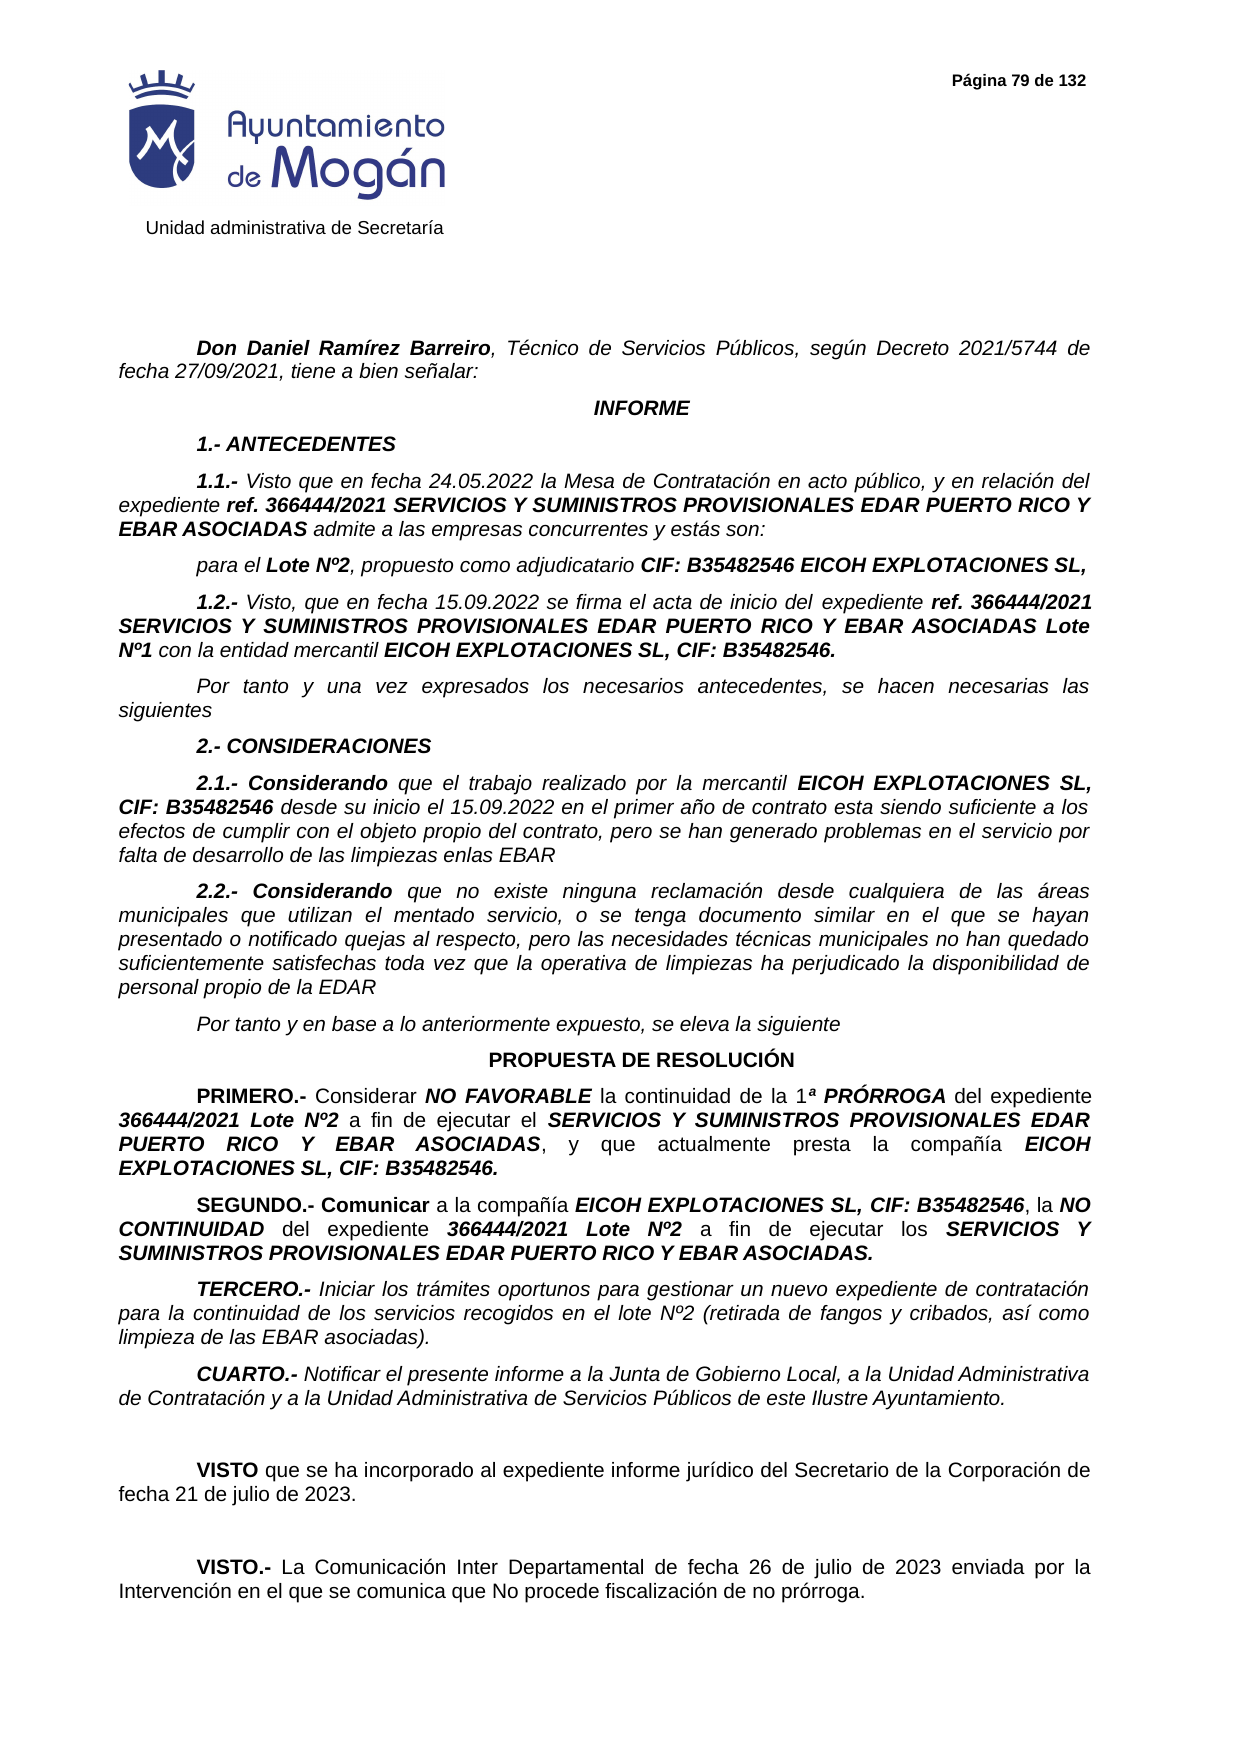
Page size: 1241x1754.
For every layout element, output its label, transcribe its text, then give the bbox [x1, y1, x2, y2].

text 2.2.- Considerando que no existe ninguna reclamación desde cualquiera de las áreas municipales que utilizan el mentado servicio, o se tenga documento similar en el que se hayan presentado o notificado quejas al respecto, pero las necesidades técnicas municipales no han quedado suficientemente satisfechas toda vez que la operativa de limpiezas ha perjudicado la disponibilidad de personal propio de la EDAR [118, 879, 1092, 999]
text Don Daniel Ramírez Barreiro, Técnico de Servicios Públicos, según Decreto 2021/5744 de fecha 27/09/2021, tiene a bien señalar: [118, 335, 1092, 383]
text SEGUNDO.- Comunicar a la compañía EICOH EXPLOTACIONES SL, CIF: B35482546, la NO CONTINUIDAD del expediente 366444/2021 Lote Nº2 a fin de ejecutar los SERVICIOS Y SUMINISTROS PROVISIONALES EDAR PUERTO RICO Y EBAR ASOCIADAS. [118, 1193, 1092, 1264]
text VISTO que se ha incorporado al expediente informe jurídico del Secretario de la Corporación de fecha 21 de julio de 2023. [118, 1458, 1092, 1506]
text TERCERO.- Iniciar los trámites oportunos para gestionar un nuevo expediente de contratación para la continuidad de los servicios recogidos en el lote Nº2 (retirada de fangos y cribados, así como limpieza de las EBAR asociadas). [118, 1277, 1092, 1349]
text PRIMERO.- Considerar NO FAVORABLE la continuidad de la 1ª PRÓRROGA del expediente 366444/2021 Lote Nº2 a fin de ejecutar el SERVICIOS Y SUMINISTROS PROVISIONALES EDAR PUERTO RICO Y EBAR ASOCIADAS, y que actualmente presta la compañía EICOH EXPLOTACIONES SL, CIF: B35482546. [118, 1084, 1092, 1180]
text para el Lote Nº2, propuesto como adjudicatario CIF: B35482546 EICOH EXPLOTACIONES SL, [118, 553, 1092, 577]
text 1.1.- Visto que en fecha 24.05.2022 la Mesa de Contratación en acto público, y en relación del expediente ref. 366444/2021 SERVICIOS Y SUMINISTROS PROVISIONALES EDAR PUERTO RICO Y EBAR ASOCIADAS admite a las empresas concurrentes y estás son: [118, 469, 1092, 541]
picture [128, 70, 445, 206]
text Por tanto y una vez expresados los necesarios antecedentes, se hacen necesarias las siguientes [118, 674, 1092, 722]
text VISTO.- La Comunicación Inter Departamental de fecha 26 de julio de 2023 enviada por la Intervención en el que se comunica que No procede fiscalización de no prórroga. [118, 1555, 1092, 1603]
text 1.- ANTECEDENTES [118, 432, 1092, 456]
text CUARTO.- Notificar el presente informe a la Junta de Gobierno Local, a la Unidad Administrativa de Contratación y a la Unidad Administrativa de Servicios Públicos de este Ilustre Ayuntamiento. [118, 1361, 1092, 1409]
text INFORME [118, 396, 1092, 420]
text 1.2.- Visto, que en fecha 15.09.2022 se firma el acta de inicio del expediente ref. 366444/2021 SERVICIOS Y SUMINISTROS PROVISIONALES EDAR PUERTO RICO Y EBAR ASOCIADAS Lote Nº1 con la entidad mercantil EICOH EXPLOTACIONES SL, CIF: B35482546. [118, 589, 1092, 661]
text PROPUESTA DE RESOLUCIÓN [118, 1048, 1092, 1072]
text Por tanto y en base a lo anteriormente expuesto, se eleva la siguiente [118, 1011, 1092, 1035]
text 2.- CONSIDERACIONES [118, 734, 1092, 758]
text 2.1.- Considerando que el trabajo realizado por la mercantil EICOH EXPLOTACIONES SL, CIF: B35482546 desde su inicio el 15.09.2022 en el primer año de contrato esta siendo suficiente a los efectos de cumplir con el objeto propio del contrato, pero se han generado problemas en el servicio por falta de desarrollo de las limpiezas enlas EBAR [118, 771, 1092, 867]
